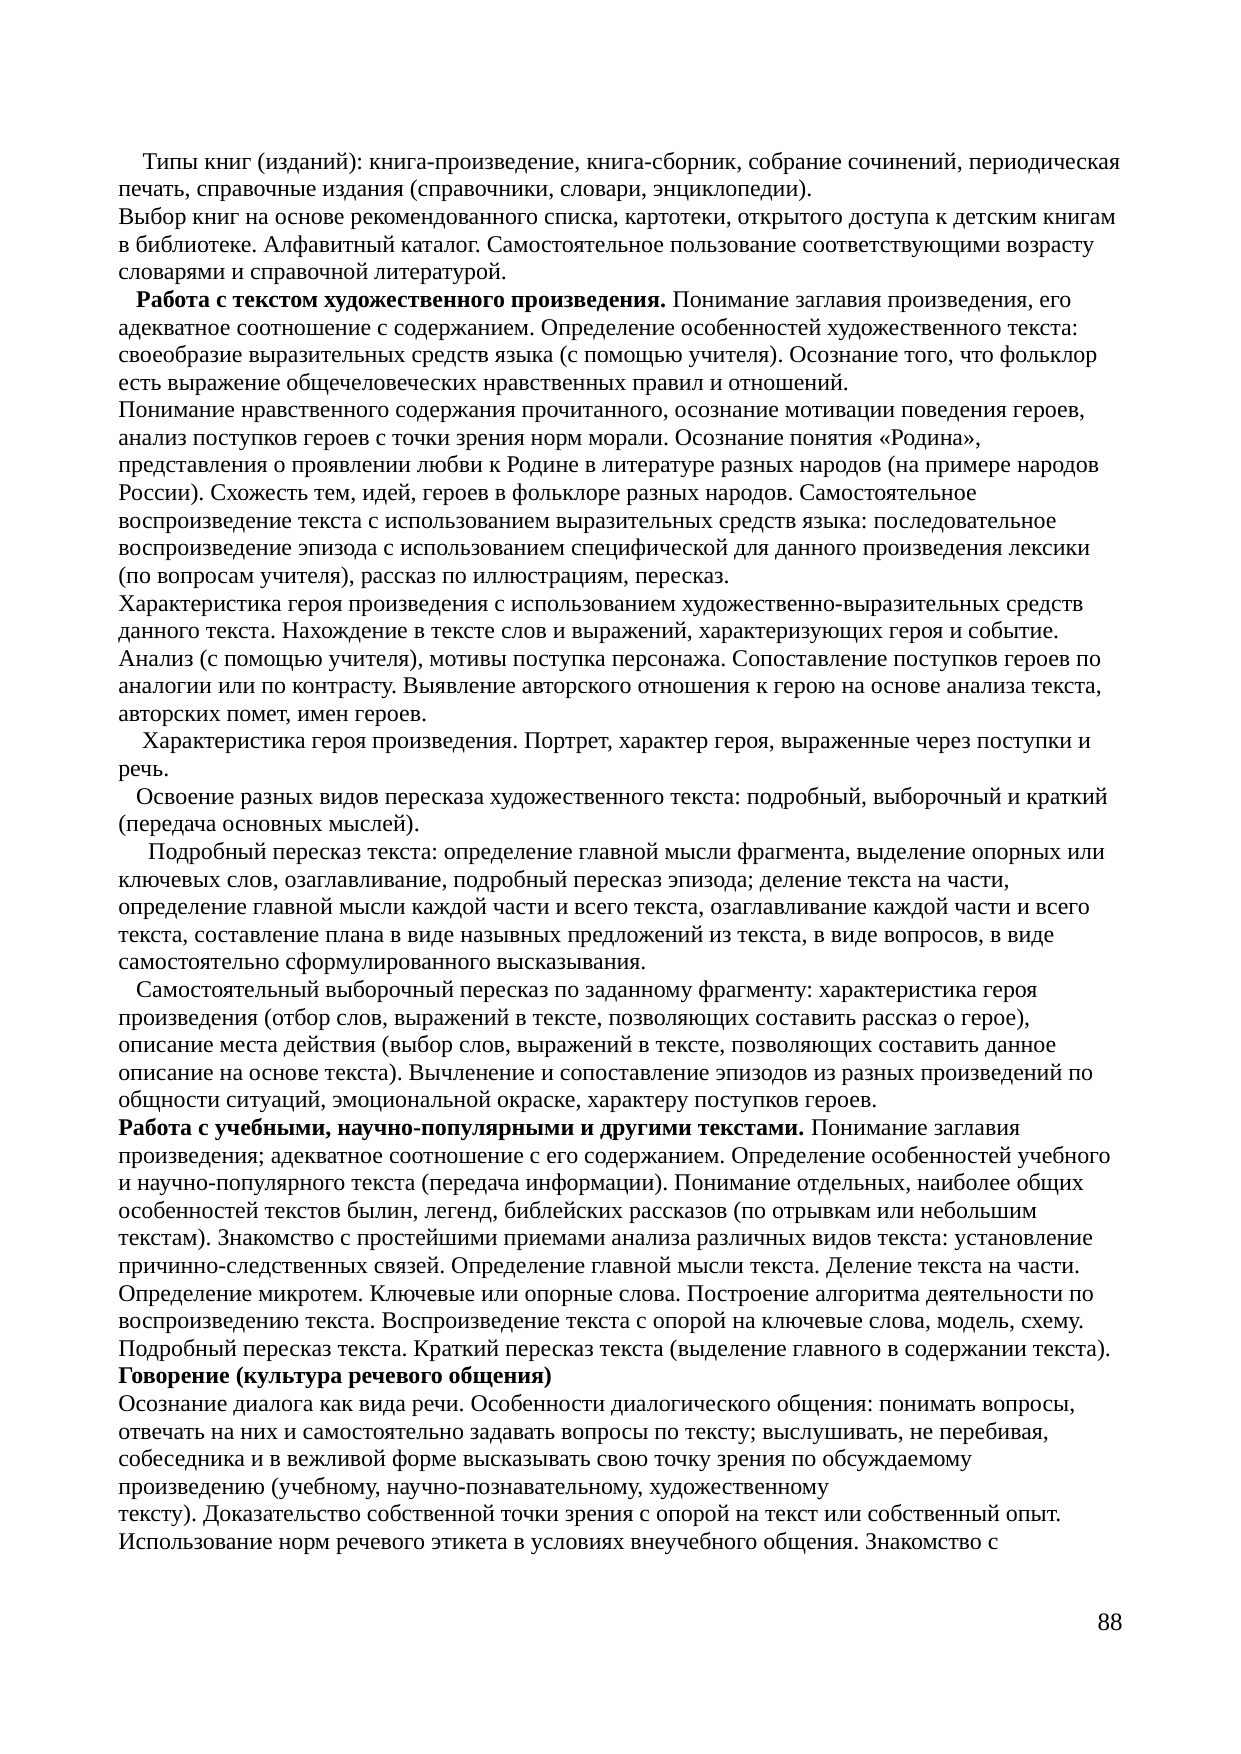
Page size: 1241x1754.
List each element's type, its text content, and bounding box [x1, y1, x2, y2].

text Работа с текстом художественного произведения. Понимание заглавия произведения, его адекватное соотношение с содержанием. Определение особенностей художественного текста: своеобразие выразительных средств языка (с помощью учителя). Осознание того, что фольклор есть выражение общечеловеческих нравственных правил и отношений. [118, 285, 1122, 395]
text Типы книг (изданий): книга-произведение, книга-сборник, собрание сочинений, периодическая печать, справочные издания (справочники, словари, энциклопедии). [118, 147, 1122, 202]
text Освоение разных видов пересказа художественного текста: подробный, выборочный и краткий (передача основных мыслей). [118, 782, 1122, 837]
text Характеристика героя произведения с использованием художественно-выразительных средств данного текста. Нахождение в тексте слов и выражений, характеризующих героя и событие. Анализ (с помощью учителя), мотивы поступка персонажа. Сопоставление поступков героев по аналогии или по контрасту. Выявление авторского отношения к герою на основе анализа текста, авторских помет, имен героев. [118, 588, 1122, 727]
text тексту). Доказательство собственной точки зрения с опорой на текст или собственный опыт. Использование норм речевого этикета в условиях внеучебного общения. Знакомство с [118, 1499, 1122, 1555]
text Понимание нравственного содержания прочитанного, осознание мотивации поведения героев, анализ поступков героев с точки зрения норм морали. Осознание понятия «Родина», представления о проявлении любви к Родине в литературе разных народов (на примере народов России). Схожесть тем, идей, героев в фольклоре разных народов. Самостоятельное воспроизведение текста с использованием выразительных средств языка: последовательное воспроизведение эпизода с использованием специфической для данного произведения лексики (по вопросам учителя), рассказ по иллюстрациям, пересказ. [118, 395, 1122, 588]
text Осознание диалога как вида речи. Особенности диалогического общения: понимать вопросы, отвечать на них и самостоятельно задавать вопросы по тексту; выслушивать, не перебивая, собеседника и в вежливой форме высказывать свою точку зрения по обсуждаемому произведению (учебному, научно-познавательному, художественному [118, 1389, 1122, 1499]
text Самостоятельный выборочный пересказ по заданному фрагменту: характеристика героя произведения (отбор слов, выражений в тексте, позволяющих составить рассказ о герое), описание места действия (выбор слов, выражений в тексте, позволяющих составить данное описание на основе текста). Вычленение и сопоставление эпизодов из разных произведений по общности ситуаций, эмоциональной окраске, характеру поступков героев. [118, 975, 1122, 1113]
text Работа с учебными, научно-популярными и другими текстами. Понимание заглавия произведения; адекватное соотношение с его содержанием. Определение особенностей учебного и научно-популярного текста (передача информации). Понимание отдельных, наиболее общих особенностей текстов былин, легенд, библейских рассказов (по отрывкам или небольшим текстам). Знакомство с простейшими приемами анализа различных видов текста: установление причинно-следственных связей. Определение главной мысли текста. Деление текста на части. Определение микротем. Ключевые или опорные слова. Построение алгоритма деятельности по воспроизведению текста. Воспроизведение текста с опорой на ключевые слова, модель, схему. Подробный пересказ текста. Краткий пересказ текста (выделение главного в содержании текста). [118, 1113, 1122, 1361]
text Говорение (культура речевого общения) [118, 1361, 1122, 1389]
text Характеристика героя произведения. Портрет, характер героя, выраженные через поступки и речь. [118, 727, 1122, 782]
text Выбор книг на основе рекомендованного списка, картотеки, открытого доступа к детским книгам в библиотеке. Алфавитный каталог. Самостоятельное пользование соответствующими возрасту словарями и справочной литературой. [118, 202, 1122, 285]
text Подробный пересказ текста: определение главной мысли фрагмента, выделение опорных или ключевых слов, озаглавливание, подробный пересказ эпизода; деление текста на части, определение главной мысли каждой части и всего текста, озаглавливание каждой части и всего текста, составление плана в виде назывных предложений из текста, в виде вопросов, в виде самостоятельно сформулированного высказывания. [118, 837, 1122, 975]
